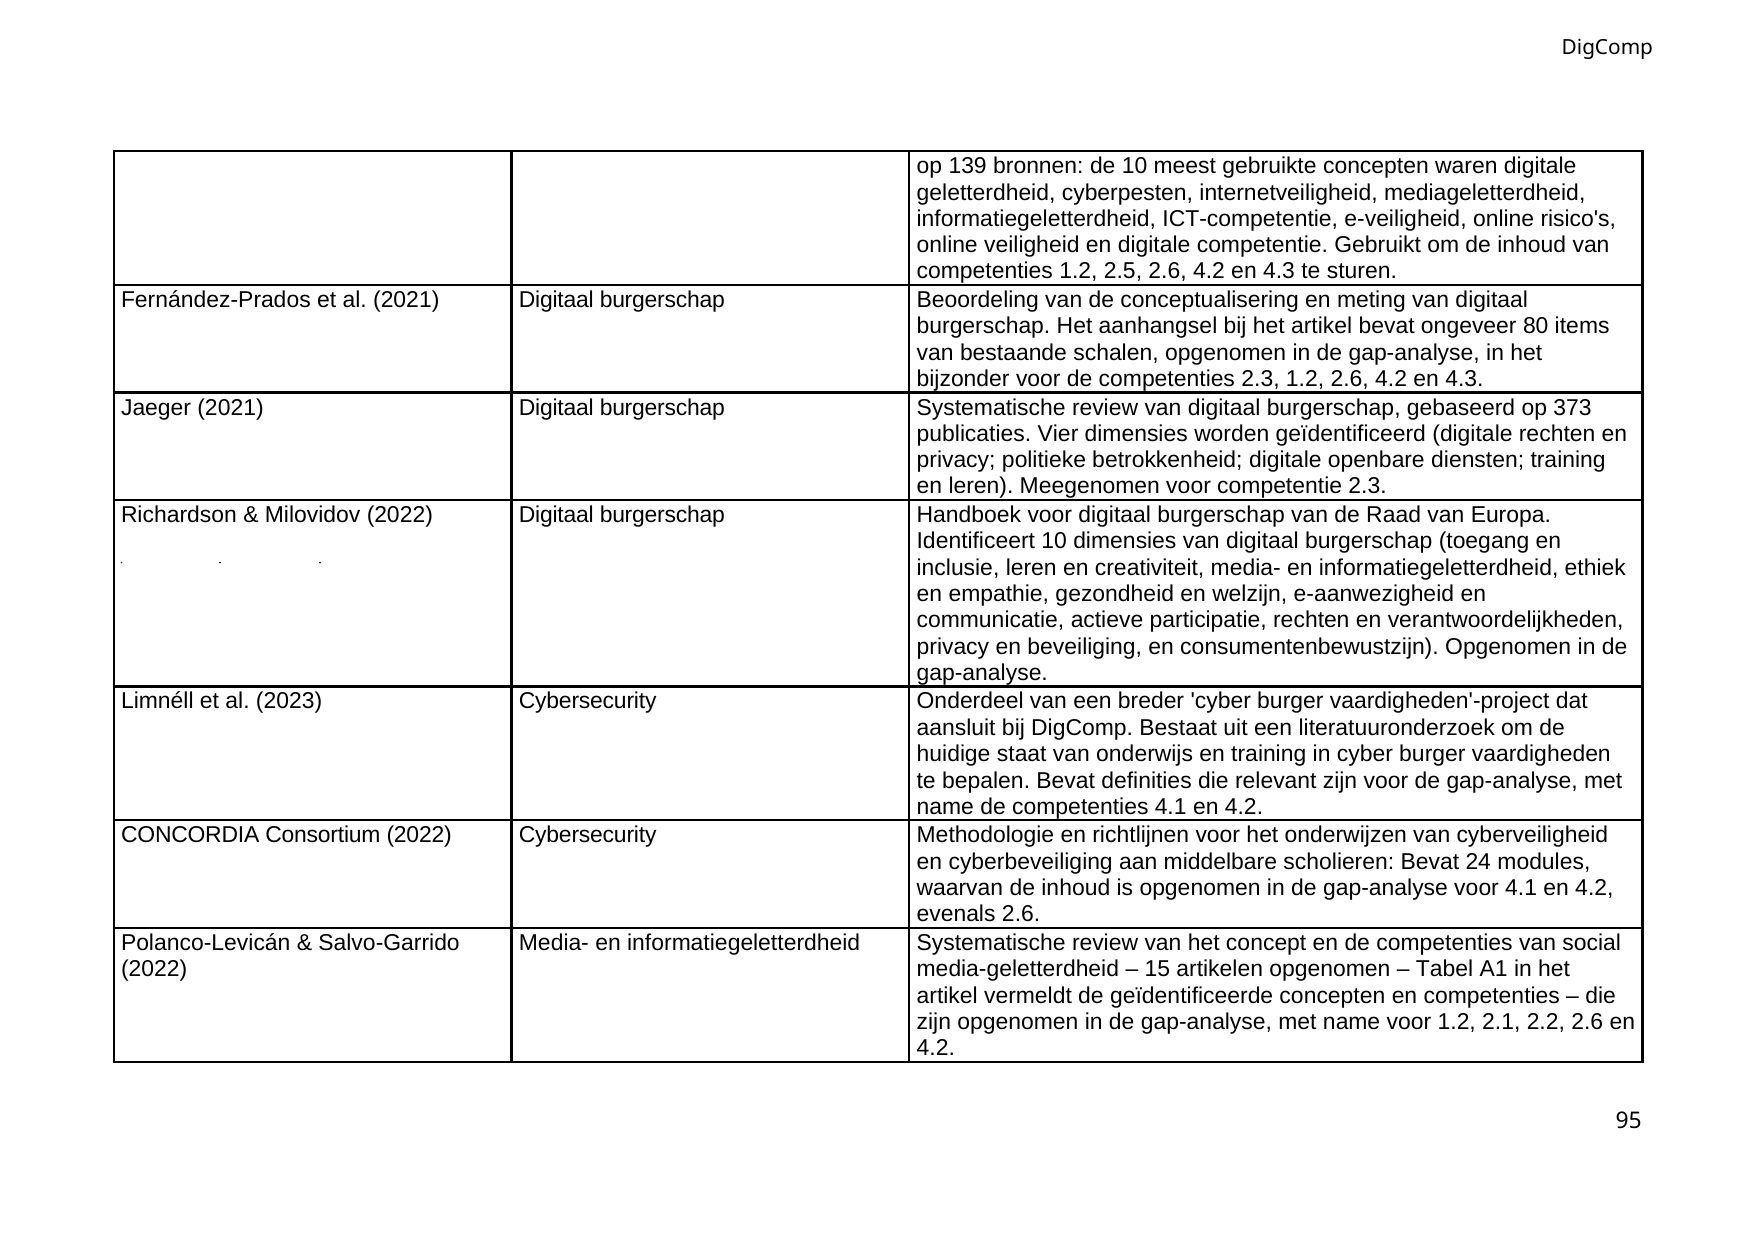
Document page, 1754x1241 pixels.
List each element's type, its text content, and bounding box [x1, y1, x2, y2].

table_cell Digitaal burgerschap [513, 394, 908, 499]
table_cell Systematische review van het concept en de competenties van social media-geletterdheid – 15 artikelen opgenomen – Tabel A1 in het artikel vermeldt de geïdentificeerde concepten en competenties – die zijn opgenomen in de gap-analyse, met name voor 1.2, 2.1, 2.2, 2.6 en 4.2. [910, 929, 1641, 1061]
table_cell Digitaal burgerschap [513, 286, 908, 391]
table_cell [115, 152, 510, 284]
table_cell Systematische review van digitaal burgerschap, gebaseerd op 373 publicaties. Vier dimensies worden geïdentificeerd (digitale rechten en privacy; politieke betrokkenheid; digitale openbare diensten; training en leren). Meegenomen voor competentie 2.3. [910, 394, 1641, 499]
table_cell Cybersecurity [513, 688, 908, 819]
table_cell Jaeger (2021) [115, 394, 510, 499]
table_cell Methodologie en richtlijnen voor het onderwijzen van cyberveiligheid en cyberbeveiliging aan middelbare scholieren: Bevat 24 modules, waarvan de inhoud is opgenomen in de gap-analyse voor 4.1 en 4.2, evenals 2.6. [910, 821, 1641, 927]
table_cell Richardson & Milovidov (2022) [115, 501, 510, 685]
table_cell Beoordeling van de conceptualisering en meting van digitaal burgerschap. Het aanhangsel bij het artikel bevat ongeveer 80 items van bestaande schalen, opgenomen in de gap-analyse, in het bijzonder voor de competenties 2.3, 1.2, 2.6, 4.2 en 4.3. [910, 286, 1641, 391]
table_cell [513, 152, 908, 284]
table_cell Limnéll et al. (2023) [115, 688, 510, 819]
table_cell Polanco-Levicán & Salvo-Garrido (2022) [115, 929, 510, 1061]
table_cell Media- en informatiegeletterdheid [513, 929, 908, 1061]
table_cell op 139 bronnen: de 10 meest gebruikte concepten waren digitale geletterdheid, cyberpesten, internetveiligheid, mediageletterdheid, informatiegeletterdheid, ICT-competentie, e-veiligheid, online risico's, online veiligheid en digitale competentie. Gebruikt om de inhoud van competenties 1.2, 2.5, 2.6, 4.2 en 4.3 te sturen. [910, 152, 1641, 284]
table_cell CONCORDIA Consortium (2022) [115, 821, 510, 927]
table_cell Handboek voor digitaal burgerschap van de Raad van Europa. Identificeert 10 dimensies van digitaal burgerschap (toegang en inclusie, leren en creativiteit, media- en informatiegeletterdheid, ethiek en empathie, gezondheid en welzijn, e-aanwezigheid en communicatie, actieve participatie, rechten en verantwoordelijkheden, privacy en beveiliging, en consumentenbewustzijn). Opgenomen in de gap-analyse. [910, 501, 1641, 685]
table_cell Cybersecurity [513, 821, 908, 927]
table_cell Digitaal burgerschap [513, 501, 908, 685]
table_cell Onderdeel van een breder 'cyber burger vaardigheden'-project dat aansluit bij DigComp. Bestaat uit een literatuuronderzoek om de huidige staat van onderwijs en training in cyber burger vaardigheden te bepalen. Bevat definities die relevant zijn voor de gap-analyse, met name de competenties 4.1 en 4.2. [910, 688, 1641, 819]
table_cell Fernández-Prados et al. (2021) [115, 286, 510, 391]
